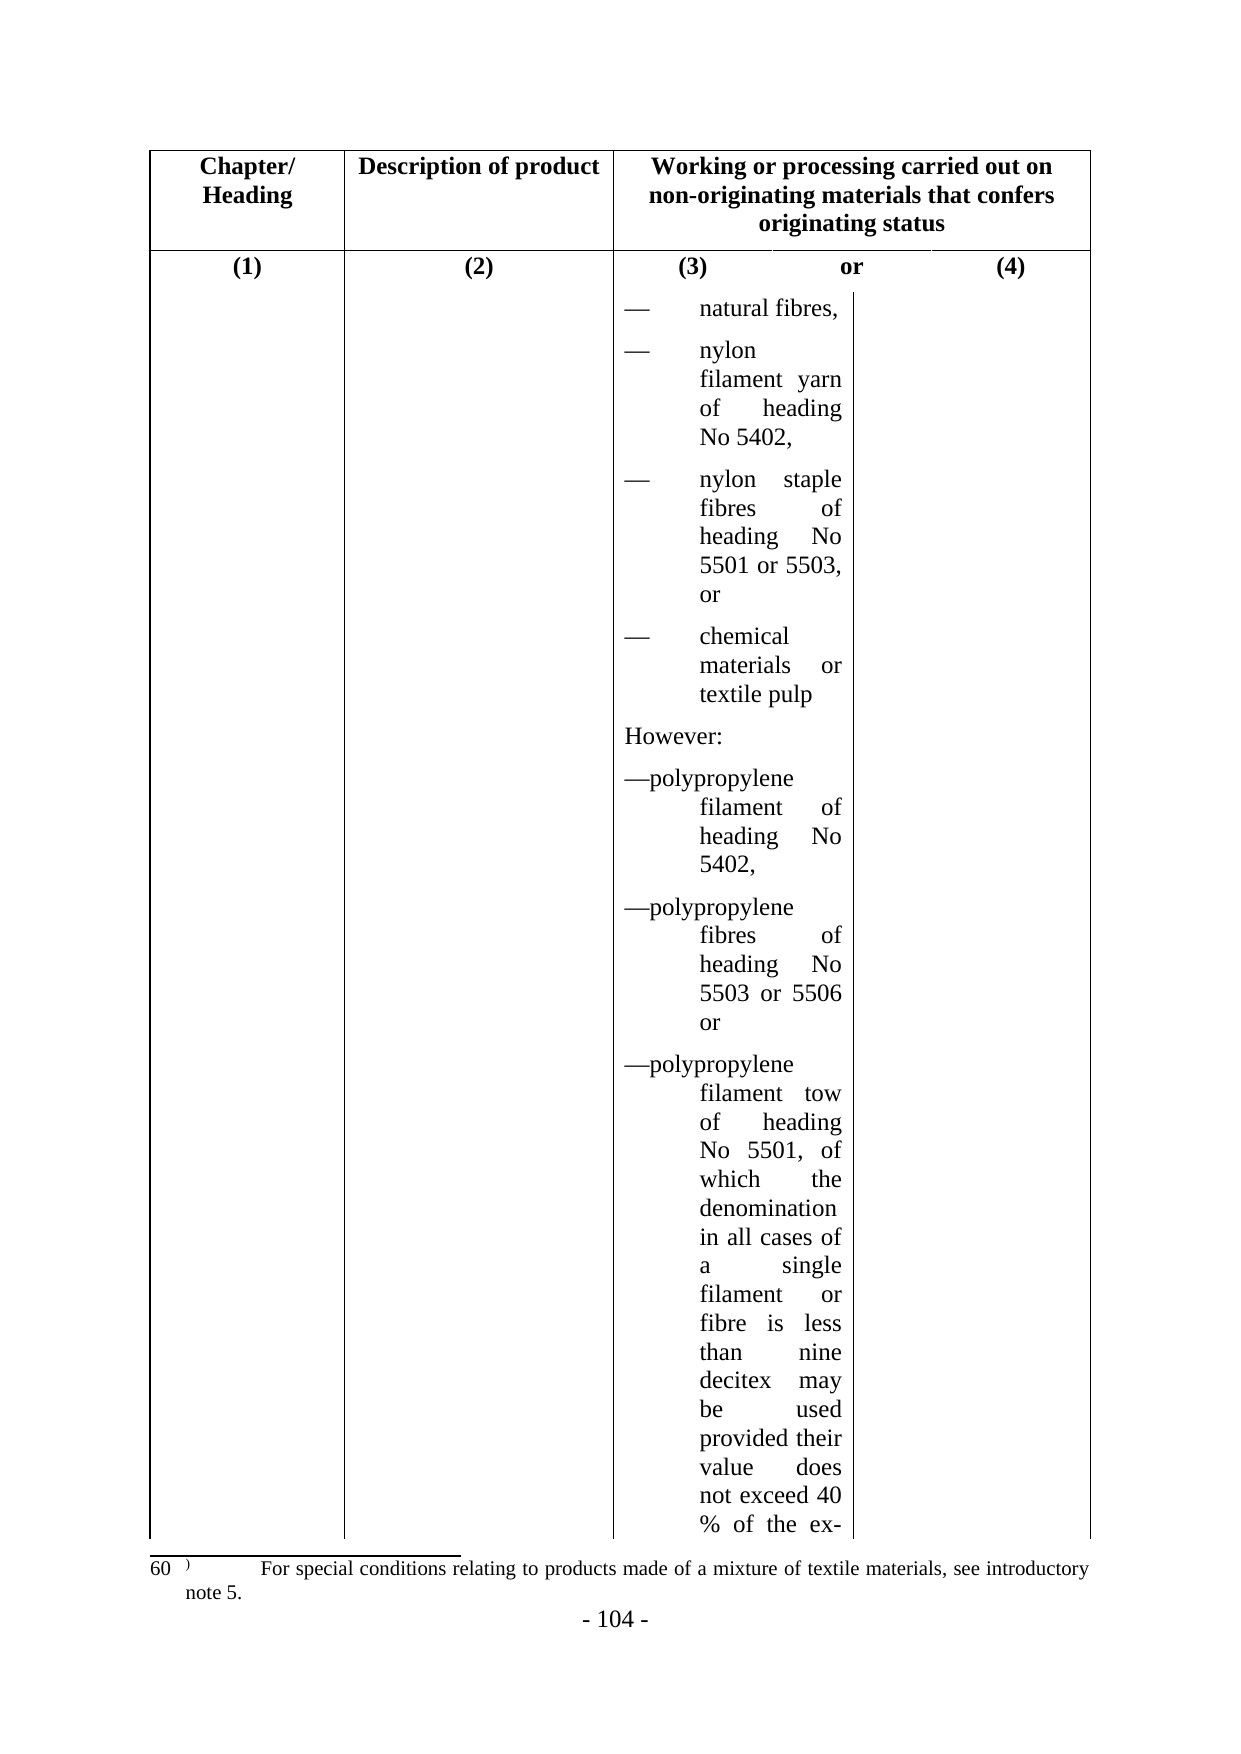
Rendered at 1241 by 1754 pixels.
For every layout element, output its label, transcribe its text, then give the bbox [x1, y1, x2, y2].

table_cell [151, 621, 344, 720]
table_header Working or processing carried out on non-originating materials that confers originating status [614, 151, 1090, 250]
table_cell or [773, 251, 931, 292]
table_header Description of product [345, 151, 613, 250]
table_cell [151, 464, 344, 620]
table_cell —polypropylene filament of heading No 5402, [614, 763, 853, 891]
table_cell [345, 464, 613, 620]
table_cell [151, 763, 344, 891]
table_cell However: [614, 721, 853, 762]
table_cell [345, 721, 613, 762]
table_cell [345, 335, 613, 463]
table_cell (4) [932, 251, 1090, 292]
table_header Chapter/Heading [151, 151, 344, 250]
table_cell [854, 293, 1090, 334]
table_cell — natural fibres, [614, 293, 853, 334]
table_cell [345, 293, 613, 334]
table_cell [151, 721, 344, 762]
table_cell [151, 1049, 344, 1538]
table_cell — nylon filament yarn of heading No 5402, [614, 335, 853, 463]
table_cell [345, 621, 613, 720]
table_cell [854, 721, 1090, 762]
table_cell [151, 892, 344, 1048]
table_cell — chemical materials or textile pulp [614, 621, 853, 720]
table_cell — nylon staple fibres of heading No 5501 or 5503, or [614, 464, 853, 620]
table_cell [345, 1049, 613, 1538]
table_cell (2) [345, 251, 613, 292]
table_cell [345, 763, 613, 891]
table_cell [854, 464, 1090, 620]
table_cell [854, 335, 1090, 463]
table_cell [854, 621, 1090, 720]
table_cell [854, 1049, 1090, 1538]
table_cell [151, 335, 344, 463]
table_cell [854, 763, 1090, 891]
table_cell (3) [614, 251, 772, 292]
table_cell [854, 892, 1090, 1048]
table_cell —polypropylene fibres of heading No 5503 or 5506 or [614, 892, 853, 1048]
table_cell [345, 892, 613, 1048]
table_cell (1) [151, 251, 344, 292]
table_cell —polypropylene filament tow of heading No 5501, of which the denomination in all cases of a single filament or fibre is less than nine decitex may be used provided their value does not exceed 40 % of the ex- [614, 1049, 853, 1538]
table_cell [151, 293, 344, 334]
